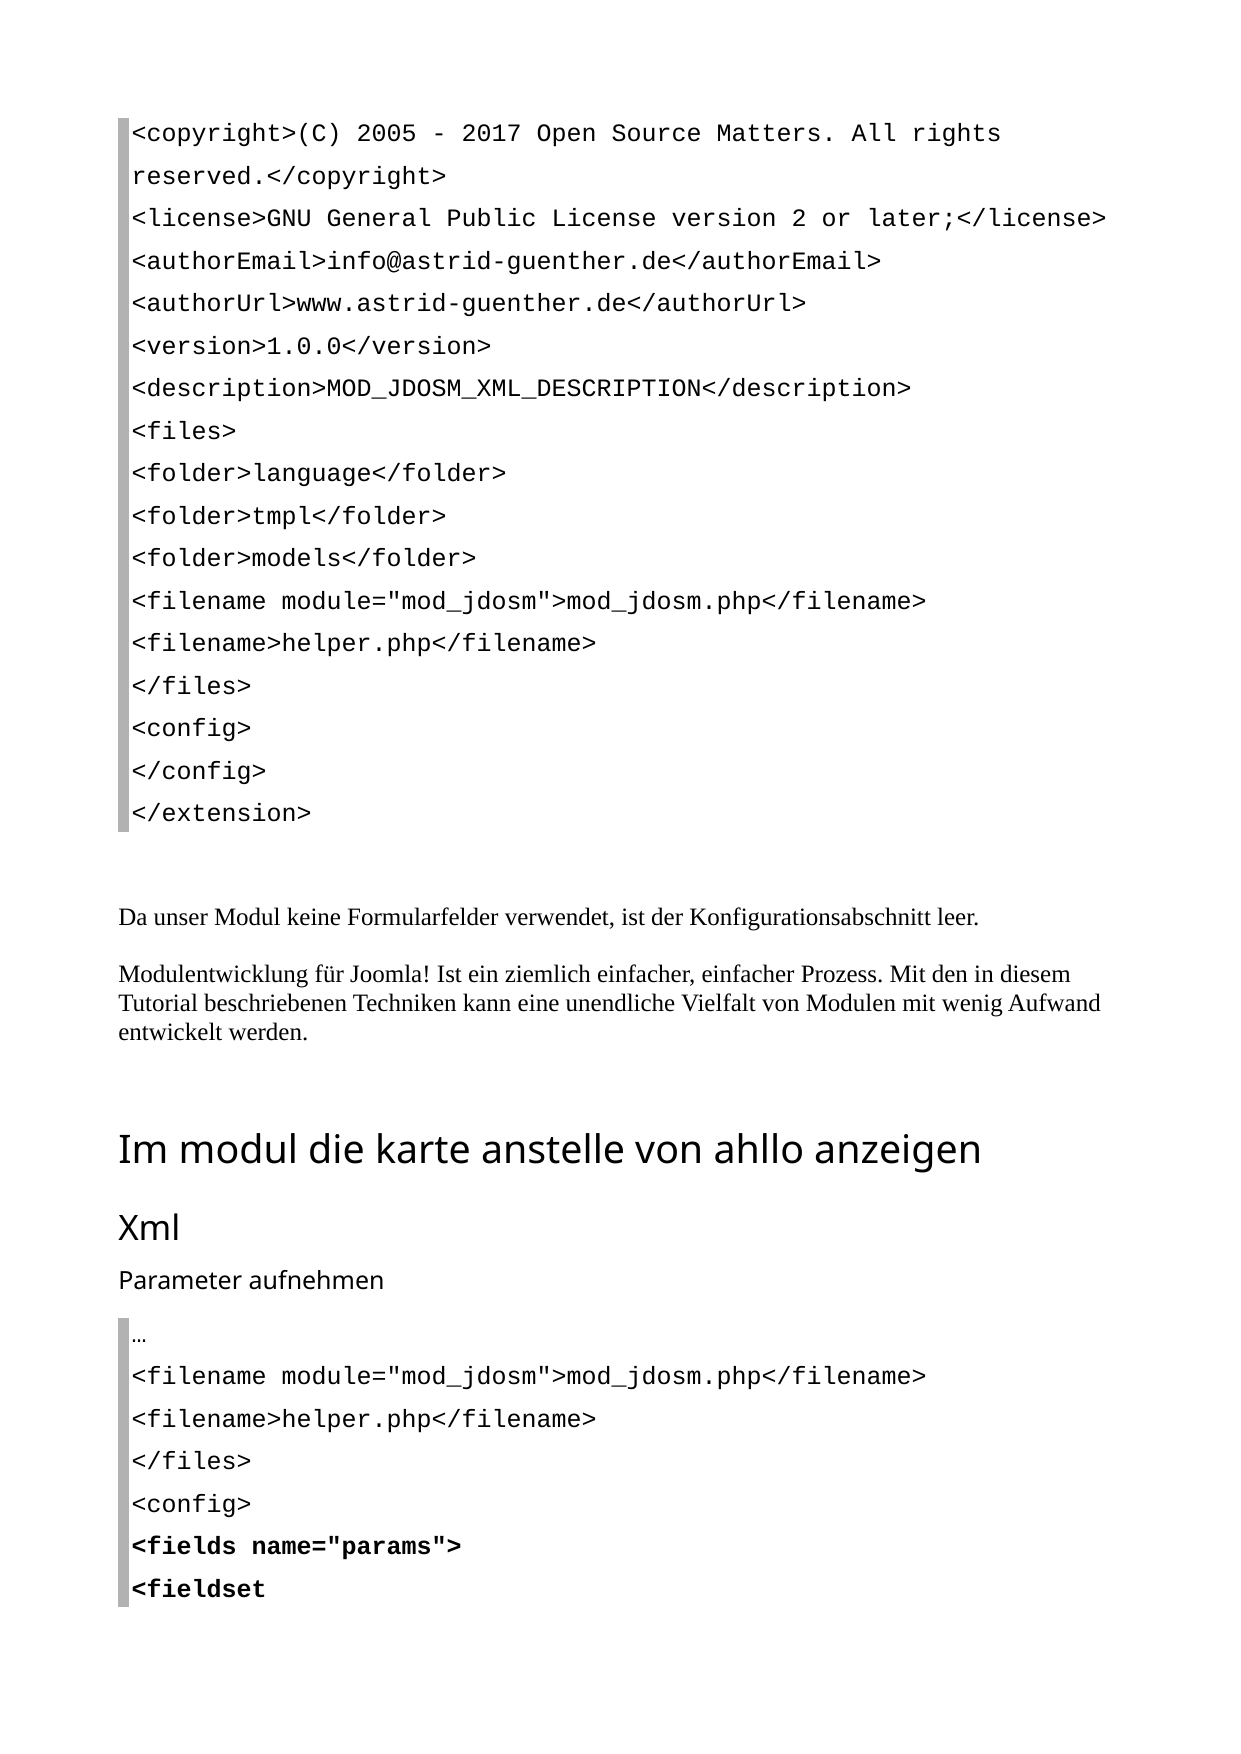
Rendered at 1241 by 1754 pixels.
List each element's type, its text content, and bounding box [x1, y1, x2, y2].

text <filename module="mod_jdosm">mod_jdosm.php</filename> [129, 586, 1122, 617]
text <authorEmail>info@astrid-guenther.de</authorEmail> [129, 246, 1122, 277]
text </config> [129, 756, 1122, 787]
text <config> [129, 1488, 1122, 1519]
text <folder>language</folder> [129, 458, 1122, 489]
text <fields name="params"> [129, 1531, 1122, 1562]
text <filename>helper.php</filename> [129, 628, 1122, 659]
subtitle Xml [118, 1203, 1122, 1250]
text <folder>models</folder> [129, 543, 1122, 574]
text <config> [129, 713, 1122, 744]
text </files> [129, 1446, 1122, 1477]
text … [129, 1318, 1122, 1349]
text <filename>helper.php</filename> [129, 1403, 1122, 1434]
text <license>GNU General Public License version 2 or later;</license> [129, 203, 1122, 234]
text <filename module="mod_jdosm">mod_jdosm.php</filename> [129, 1361, 1122, 1392]
text Parameter aufnehmen [118, 1263, 1122, 1297]
text <copyright>(C) 2005 - 2017 Open Source Matters. All rights reserved.</copyright> [129, 118, 1122, 192]
text <authorUrl>www.astrid-guenther.de</authorUrl> [129, 288, 1122, 319]
text Da unser Modul keine Formularfelder verwendet, ist der Konfigurationsabschnitt leer. Modulentwicklung für Joomla! Ist ein ziemlich einfacher, einfacher Prozess. Mit den in diesem Tutorial beschriebenen Techniken kann eine unendliche Vielfalt von Modulen mit wenig Aufwand entwickelt werden. [118, 902, 1122, 1046]
subtitle Im modul die karte anstelle von ahllo anzeigen [118, 1122, 1122, 1176]
text <fieldset [129, 1573, 1122, 1607]
text <version>1.0.0</version> [129, 331, 1122, 362]
text </extension> [129, 798, 1122, 832]
text </files> [129, 671, 1122, 702]
text <files> [129, 416, 1122, 447]
text <description>MOD_JDOSM_XML_DESCRIPTION</description> [129, 373, 1122, 404]
text <folder>tmpl</folder> [129, 501, 1122, 532]
